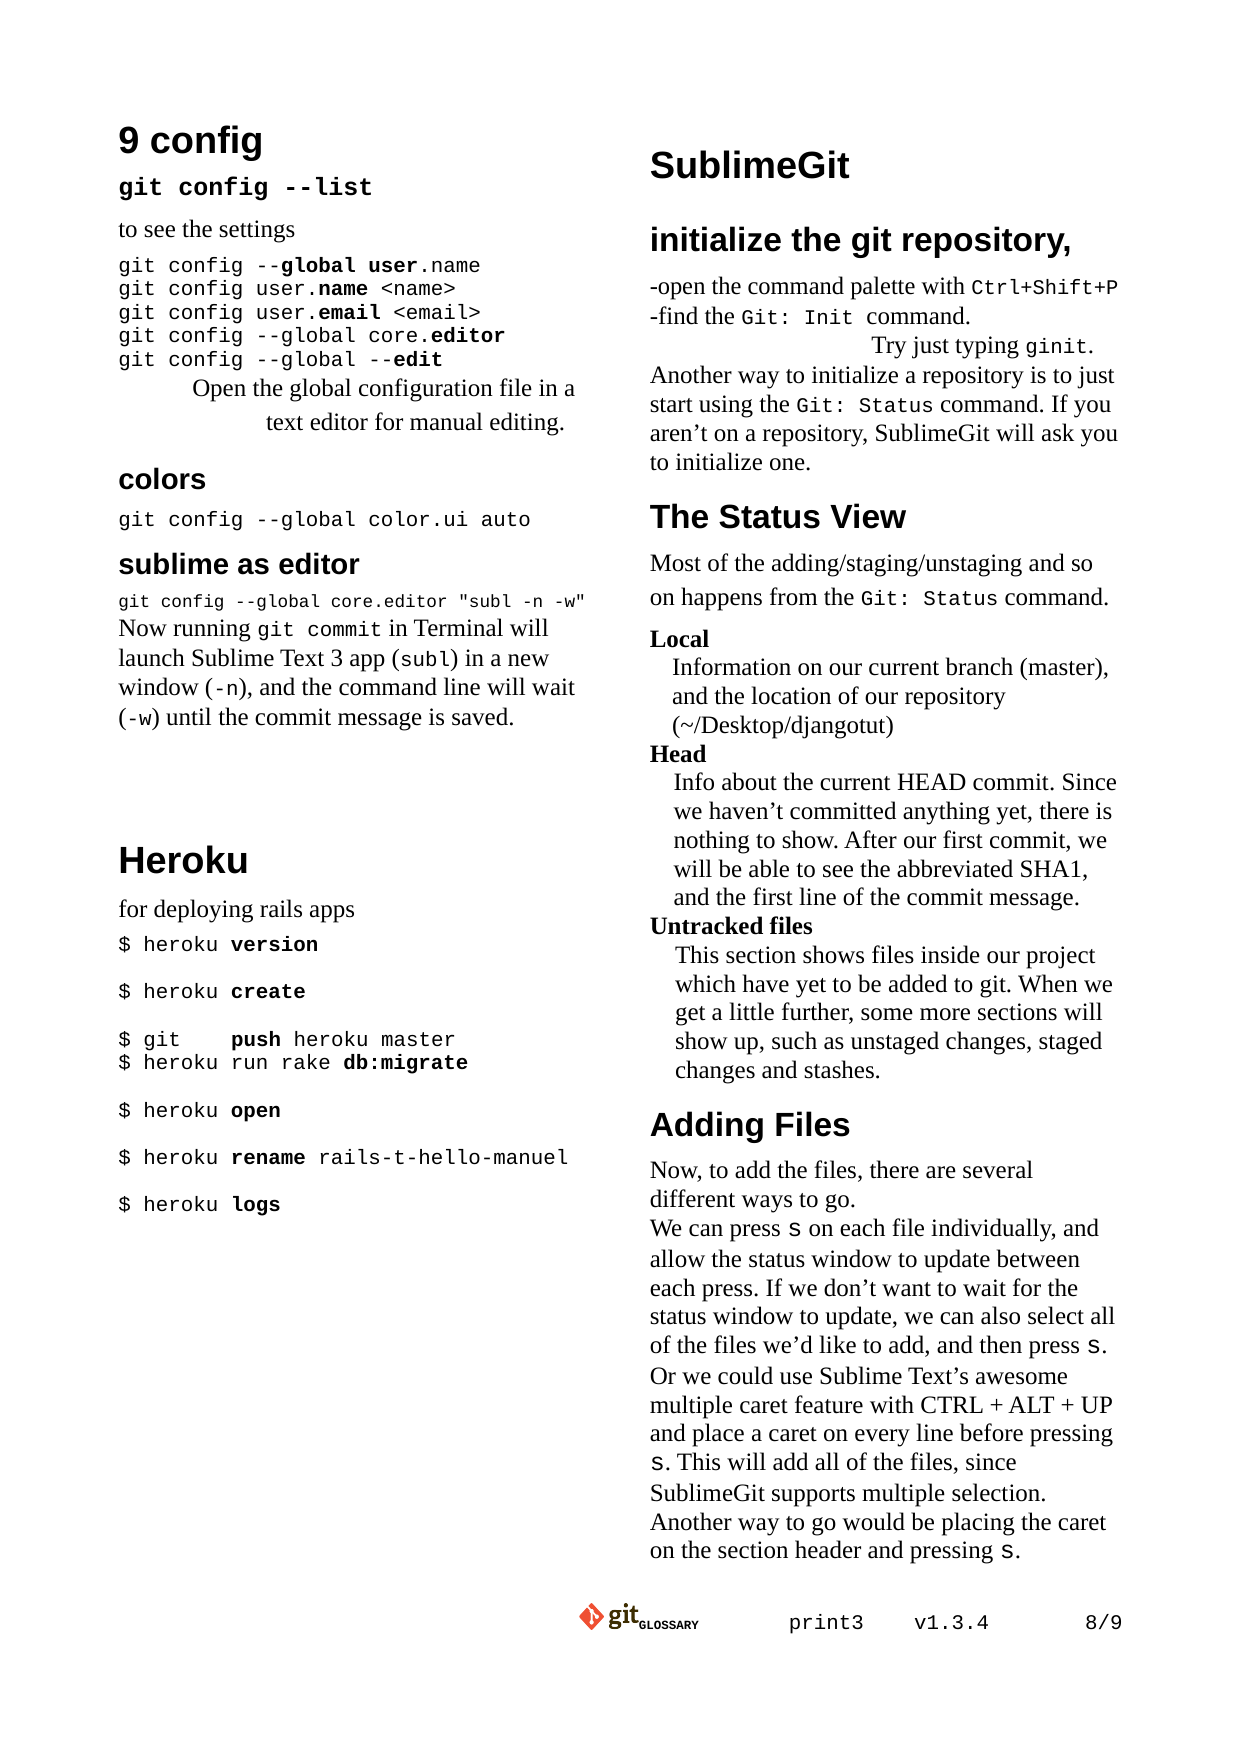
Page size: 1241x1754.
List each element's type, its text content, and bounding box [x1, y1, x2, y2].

text -find the Git: Init command. [649, 301, 1122, 330]
text git config --global core.editor "subl -n -w" [118, 593, 591, 613]
subtitle colors [118, 462, 591, 496]
text We can press s on each file individually, and allow the status window to update between each press. If we don’t want to wait for the status window to update, we can also select all of the files we’d like to add, and then press s. Or we could use Sublime Text’s awesome multiple caret feature with CTRL + ALT + UP and place a caret on every line before pressing s. This will add all of the files, since SublimeGit supports multiple selection. [649, 1213, 1122, 1507]
text Try just typing ginit. [649, 330, 1122, 360]
subtitle initialize the git repository, [649, 220, 1122, 259]
text to see the settings [118, 214, 591, 243]
list This section shows files inside our project which have yet to be added to git. When we get a little further, some more sections will show up, such as unstaged changes, staged changes and stashes. [675, 940, 1122, 1084]
subtitle sublime as editor [118, 547, 591, 581]
text for deploying rails apps [118, 894, 591, 922]
subtitle Untracked files [649, 911, 1122, 940]
text git config --list [118, 174, 591, 203]
subtitle Adding Files [649, 1104, 1122, 1143]
subtitle Head [649, 739, 1122, 767]
subtitle SublimeGit [649, 143, 1122, 187]
list Info about the current HEAD commit. Since we haven’t committed anything yet, there is nothing to show. After our first commit, we will be able to see the abbreviated SHA1, and the first line of the commit message. [673, 767, 1122, 911]
subtitle 9 config [118, 118, 591, 162]
text -open the command palette with Ctrl+Shift+P [649, 271, 1122, 301]
text $ heroku run rake db:migrate [118, 1052, 591, 1076]
text git config --global color.ui auto [118, 508, 591, 532]
text git config --global core.editor [118, 326, 591, 349]
text Open the global configuration file in a text editor for manual editing. [118, 373, 591, 436]
text $ heroku logs [118, 1194, 591, 1218]
text $ heroku rename rails-t-hello-manuel [118, 1147, 591, 1171]
subtitle The Status View [649, 497, 1122, 535]
text Another way to go would be placing the caret on the section header and pressing s. [649, 1507, 1122, 1566]
text Now, to add the files, there are several different ways to go. [649, 1156, 1122, 1213]
text Another way to initialize a repository is to just start using the Git: Status command. If you aren’t on a repository, SublimeGit will ask you to initialize one. [649, 360, 1122, 476]
picture [579, 1603, 639, 1630]
text git config user.name <name> [118, 278, 591, 302]
text git config --global user.name [118, 254, 591, 278]
text git config user.email <email> [118, 302, 591, 326]
subtitle Heroku [118, 838, 591, 881]
text $ heroku create [118, 981, 591, 1005]
subtitle Local [649, 624, 1122, 652]
text git config --global --edit [118, 349, 591, 373]
text Most of the adding/staging/unstaging and so on happens from the Git: Status command. [649, 548, 1122, 612]
text $ heroku version [118, 934, 591, 958]
text $ heroku open [118, 1100, 591, 1123]
text Now running git commit in Terminal will launch Sublime Text 3 app (subl) in a new window (-n), and the command line will wait (-w) until the commit message is saved. [118, 613, 591, 731]
list Information on our current branch (master), and the location of our repository (~/Desktop/djangotut) [672, 652, 1122, 739]
text $ git push heroku master [118, 1029, 591, 1052]
